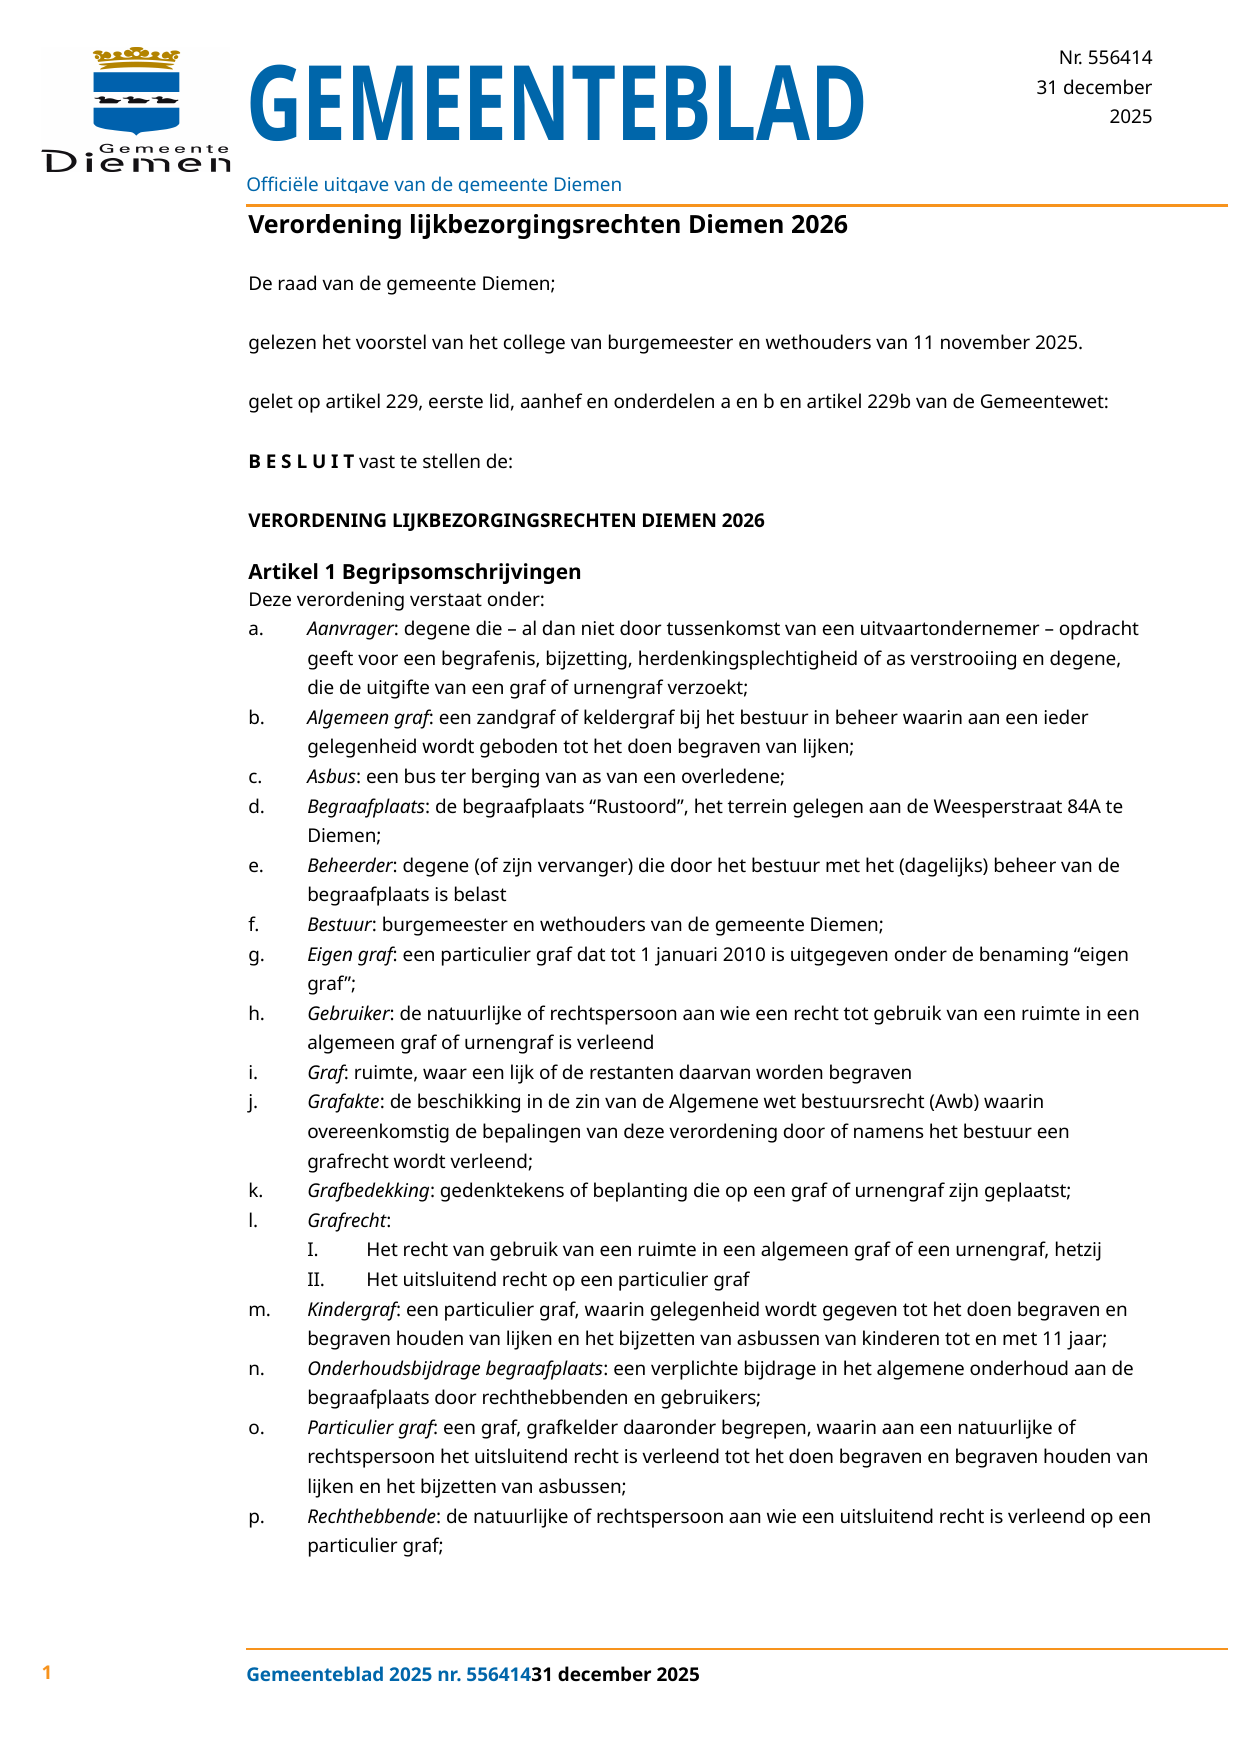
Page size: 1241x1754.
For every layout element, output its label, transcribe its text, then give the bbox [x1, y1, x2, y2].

list Graf: ruimte, waar een lijk of de restanten daarvan worden begraven [248, 1059, 1152, 1085]
text Artikel 1 Begripsomschrijvingen [248, 557, 1152, 586]
list Kindergraf: een particulier graf, waarin gelegenheid wordt gegeven tot het doen begraven en begraven houden van lijken en het bijzetten van asbussen van kinderen tot en met 11 jaar; [248, 1296, 1152, 1351]
text Deze verordening verstaat onder: [248, 586, 1152, 612]
text VERORDENING LIJKBEZORGINGSRECHTEN DIEMEN 2026 [248, 507, 1152, 533]
list Het uitsluitend recht op een particulier graf [307, 1266, 1152, 1292]
list Onderhoudsbijdrage begraafplaats: een verplichte bijdrage in het algemene onderhoud aan de begraafplaats door rechthebbenden en gebruikers; [248, 1355, 1152, 1410]
list Gebruiker: de natuurlijke of rechtspersoon aan wie een recht tot gebruik van een ruimte in een algemeen graf of urnengraf is verleend [248, 1000, 1152, 1055]
list Grafakte: de beschikking in de zin van de Algemene wet bestuursrecht (Awb) waarin overeenkomstig de bepalingen van deze verordening door of namens het bestuur een grafrecht wordt verleend; [248, 1089, 1152, 1174]
list Aanvrager: degene die – al dan niet door tussenkomst van een uitvaartondernemer – opdracht geeft voor een begrafenis, bijzetting, herdenkingsplechtigheid of as verstrooiing en degene, die de uitgifte van een graf of urnengraf verzoekt; [248, 615, 1152, 700]
list Grafbedekking: gedenktekens of beplanting die op een graf of urnengraf zijn geplaatst; [248, 1177, 1152, 1203]
list Beheerder: degene (of zijn vervanger) die door het bestuur met het (dagelijks) beheer van de begraafplaats is belast [248, 852, 1152, 907]
list Rechthebbende: de natuurlijke of rechtspersoon aan wie een uitsluitend recht is verleend op een particulier graf; [248, 1503, 1152, 1558]
text gelezen het voorstel van het college van burgemeester en wethouders van 11 november 2025. [248, 329, 1152, 355]
text B E S L U I T vast te stellen de: [248, 448, 1152, 473]
list Grafrecht: [248, 1207, 1152, 1233]
list Begraafplaats: de begraafplaats “Rustoord”, het terrein gelegen aan de Weesperstraat 84A te Diemen; [248, 793, 1152, 848]
picture [41, 47, 231, 172]
list Asbus: een bus ter berging van as van een overledene; [248, 763, 1152, 789]
list Algemeen graf: een zandgraf of keldergraf bij het bestuur in beheer waarin aan een ieder gelegenheid wordt geboden tot het doen begraven van lijken; [248, 704, 1152, 759]
text De raad van de gemeente Diemen; [248, 270, 1152, 296]
list Particulier graf: een graf, grafkelder daaronder begrepen, waarin aan een natuurlijke of rechtspersoon het uitsluitend recht is verleend tot het doen begraven en begraven houden van lijken en het bijzetten van asbussen; [248, 1414, 1152, 1499]
list Bestuur: burgemeester en wethouders van de gemeente Diemen; [248, 911, 1152, 937]
list Het recht van gebruik van een ruimte in een algemeen graf of een urnengraf, hetzij [307, 1237, 1152, 1262]
list Eigen graf: een particulier graf dat tot 1 januari 2010 is uitgegeven onder de benaming “eigen graf”; [248, 941, 1152, 996]
text Verordening lijkbezorgingsrechten Diemen 2026 [248, 207, 1152, 241]
text gelet op artikel 229, eerste lid, aanhef en onderdelen a en b en artikel 229b van de Gemeentewet: [248, 389, 1152, 414]
